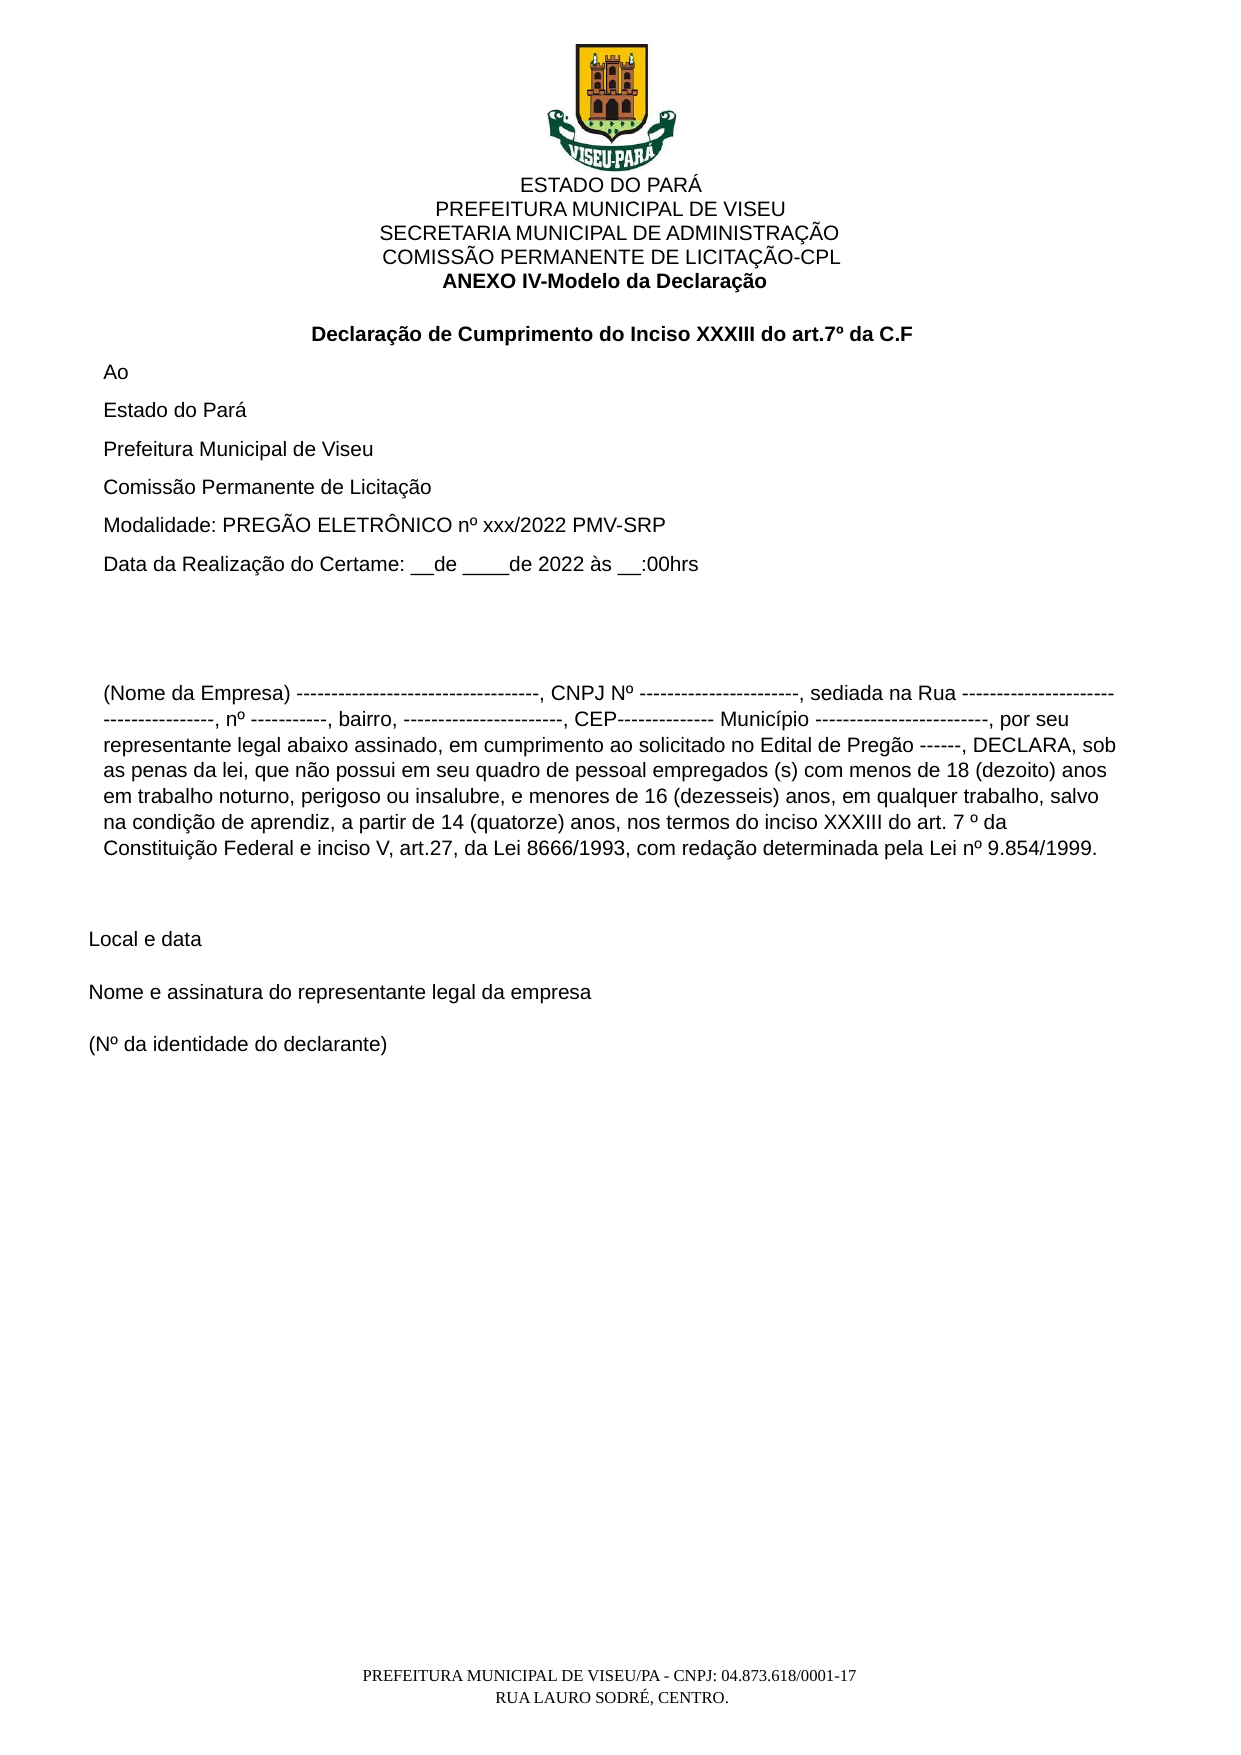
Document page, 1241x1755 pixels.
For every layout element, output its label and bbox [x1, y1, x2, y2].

picture [547, 44, 677, 172]
